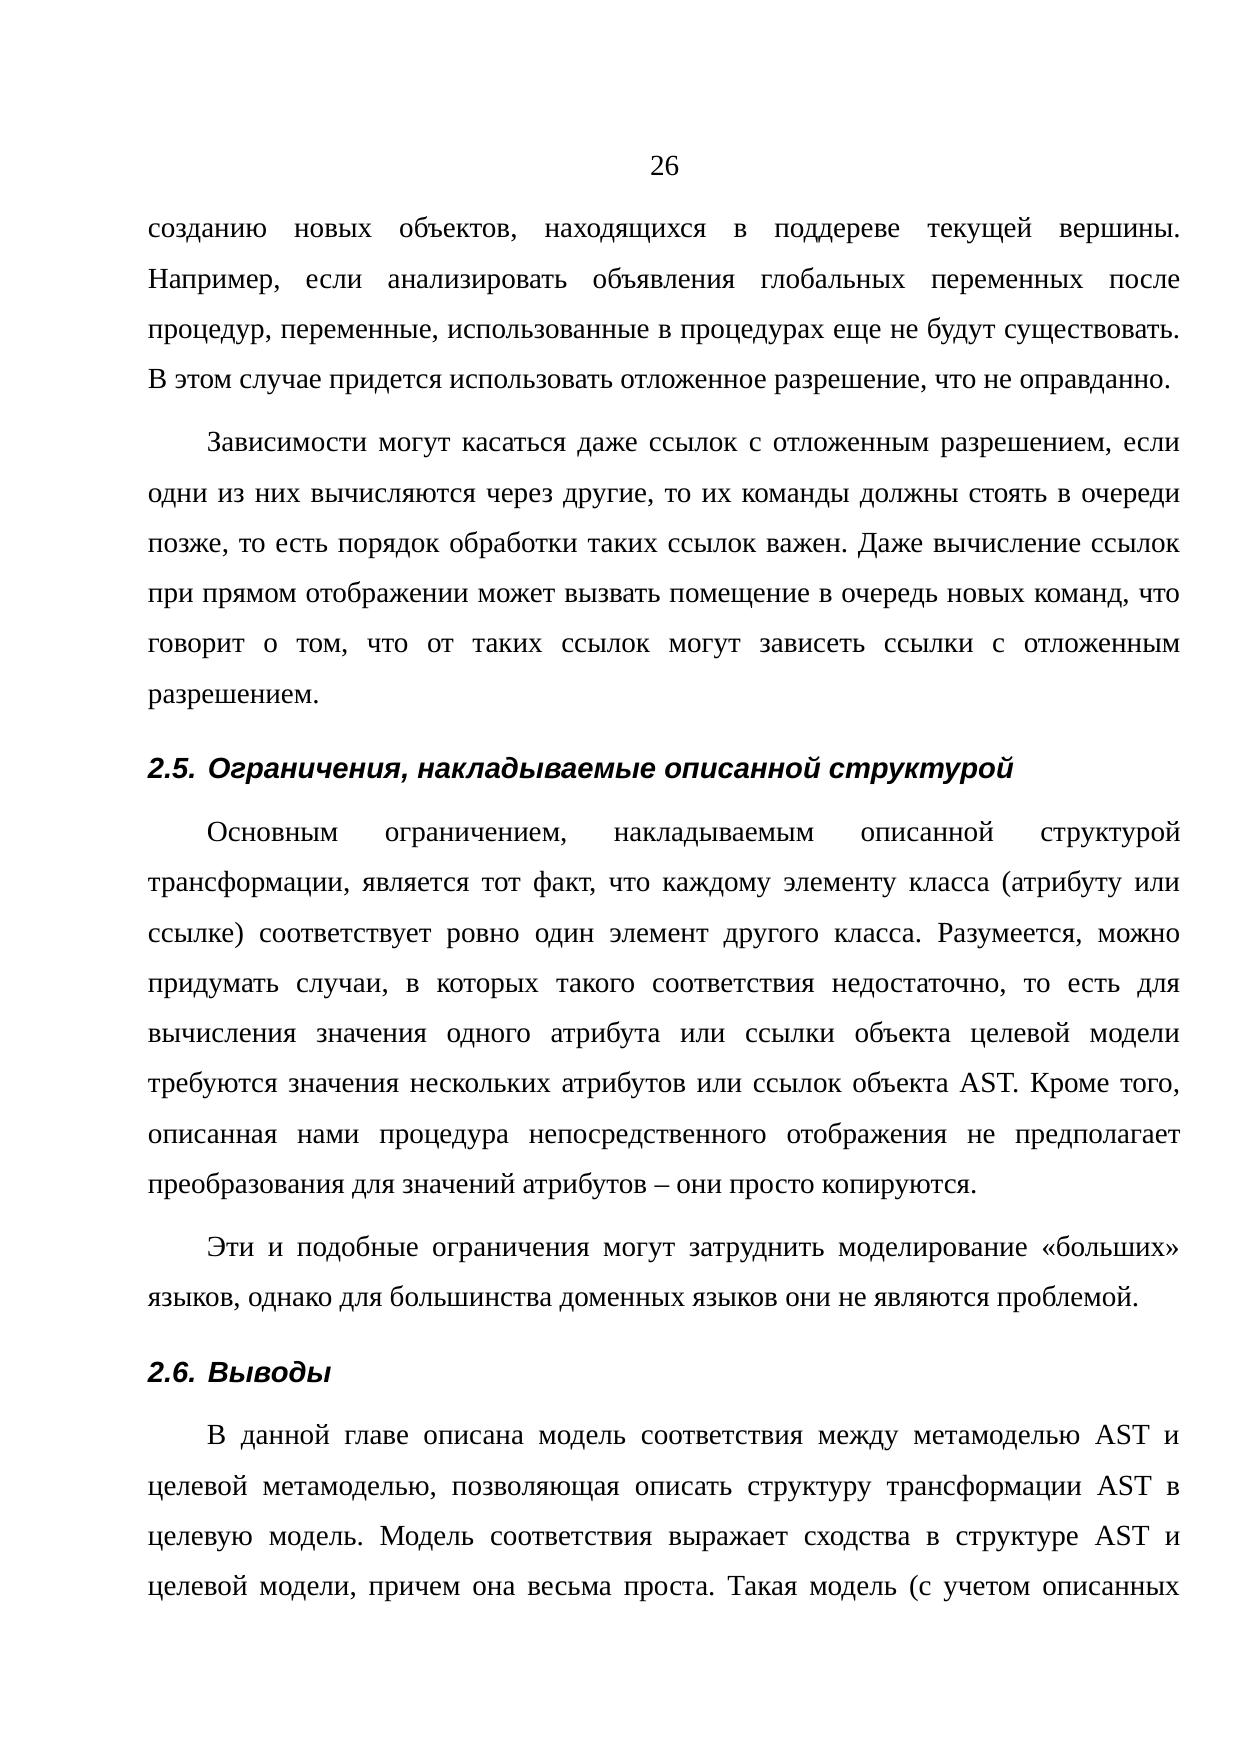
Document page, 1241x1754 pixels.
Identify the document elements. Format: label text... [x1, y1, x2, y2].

subtitle Ограничения, накладываемые описанной структурой [148, 751, 1181, 785]
text Эти и подобные ограничения могут затруднить моделирование «больших» языков, однако для большинства доменных языков они не являются проблемой. [148, 1229, 1181, 1313]
text В данной главе описана модель соответствия между метамоделью AST и целевой метамоделью, позволяющая описать структуру трансформации AST в целевую модель. Модель соответствия выражает сходства в структуре AST и целевой модели, причем она весьма проста. Такая модель (с учетом описанных [148, 1417, 1181, 1602]
text Основным ограничением, накладываемым описанной структурой трансформации, является тот факт, что каждому элементу класса (атрибуту или ссылке) соответствует ровно один элемент другого класса. Разумеется, можно придумать случаи, в которых такого соответствия недостаточно, то есть для вычисления значения одного атрибута или ссылки объекта целевой модели требуются значения нескольких атрибутов или ссылок объекта AST. Кроме того, описанная нами процедура непосредственного отображения не предполагает преобразования для значений атрибутов – они просто копируются. [148, 814, 1181, 1200]
subtitle Выводы [148, 1355, 1181, 1388]
text Зависимости могут касаться даже ссылок с отложенным разрешением, если одни из них вычисляются через другие, то их команды должны стоять в очереди позже, то есть порядок обработки таких ссылок важен. Даже вычисление ссылок при прямом отображении может вызвать помещение в очередь новых команд, что говорит о том, что от таких ссылок могут зависеть ссылки с отложенным разрешением. [148, 424, 1181, 709]
text созданию новых объектов, находящихся в поддереве текущей вершины. Например, если анализировать объявления глобальных переменных после процедур, переменные, использованные в процедурах еще не будут существовать. В этом случае придется использовать отложенное разрешение, что не оправданно. [148, 211, 1181, 395]
